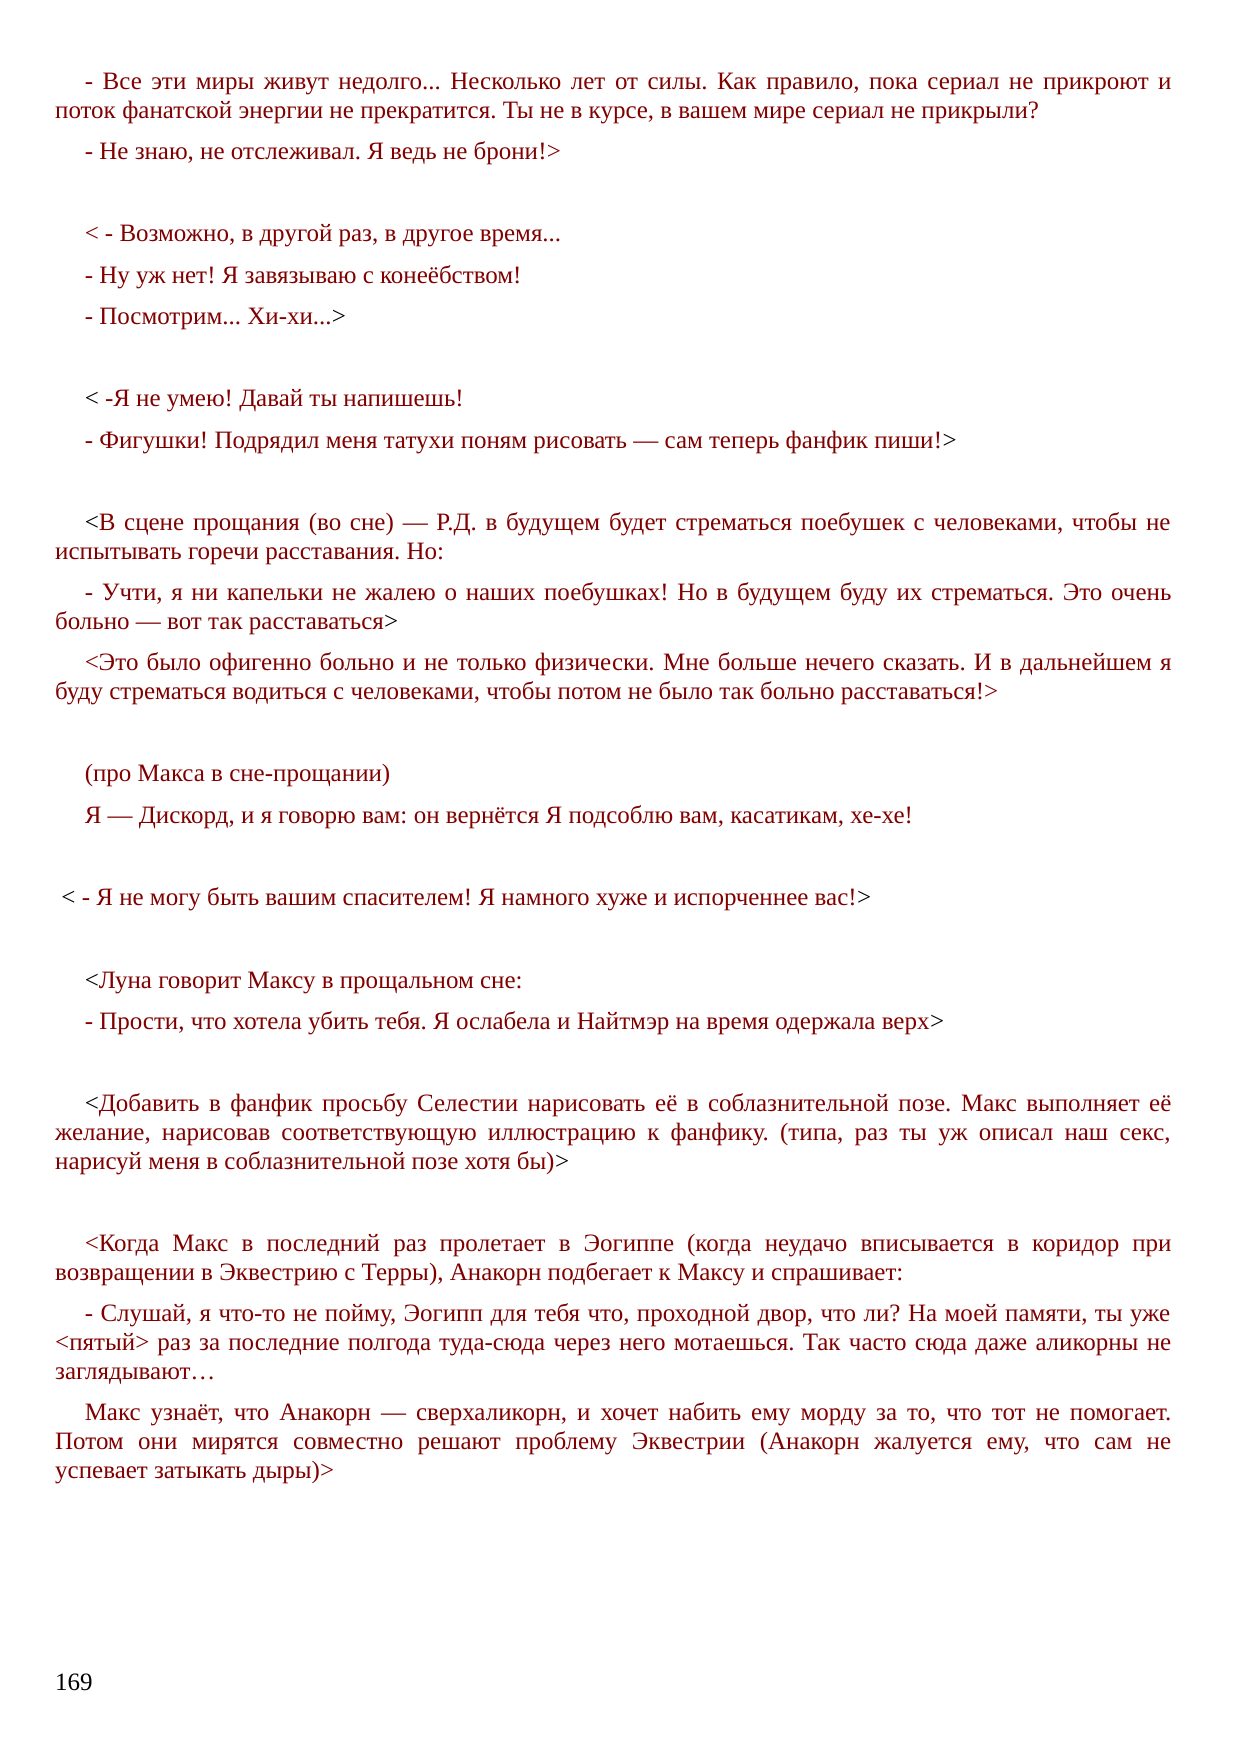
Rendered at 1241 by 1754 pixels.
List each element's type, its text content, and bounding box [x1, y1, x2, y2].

text - Фигушки! Подрядил меня татухи поням рисовать — сам теперь фанфик пиши!> [55, 425, 1173, 453]
text <В сцене прощания (во сне) — Р.Д. в будущем будет стрематься поебушек с человеками, чтобы не испытывать горечи расставания. Но: [55, 507, 1173, 565]
text - Ну уж нет! Я завязываю с конеёбством! [55, 260, 1173, 288]
text <Когда Макс в последний раз пролетает в Эогиппе (когда неудачо вписывается в коридор при возвращении в Эквестрию с Терры), Анакорн подбегает к Максу и спрашивает: [55, 1228, 1173, 1286]
text <Это было офигенно больно и не только физически. Мне больше нечего сказать. И в дальнейшем я буду стрематься водиться с человеками, чтобы потом не было так больно расставаться!> [55, 647, 1173, 705]
text < -Я не умею! Давай ты напишешь! [55, 383, 1173, 412]
text - Не знаю, не отслеживал. Я ведь не брони!> [55, 136, 1173, 165]
text <Добавить в фанфик просьбу Селестии нарисовать её в соблазнительной позе. Макс выполняет её желание, нарисовав соответствующую иллюстрацию к фанфику. (типа, раз ты уж описал наш секс, нарисуй меня в соблазнительной позе хотя бы)> [55, 1088, 1173, 1175]
text (про Макса в сне-прощании) [55, 758, 1173, 787]
text Макс узнаёт, что Анакорн — сверхаликорн, и хочет набить ему морду за то, что тот не помогает. Потом они мирятся совместно решают проблему Эквестрии (Анакорн жалуется ему, что сам не успевает затыкать дыры)> [55, 1397, 1173, 1483]
text - Прости, что хотела убить тебя. Я ослабела и Найтмэр на время одержала верх> [55, 1006, 1173, 1035]
text - Все эти миры живут недолго... Несколько лет от силы. Как правило, пока сериал не прикроют и поток фанатской энергии не прекратится. Ты не в курсе, в вашем мире сериал не прикрыли? [55, 66, 1173, 123]
text < - Возможно, в другой раз, в другое время... [55, 218, 1173, 247]
text Я — Дискорд, и я говорю вам: он вернётся Я подсоблю вам, касатикам, хе-хе! [55, 800, 1173, 828]
text - Посмотрим... Хи-хи...> [55, 301, 1173, 330]
text - Слушай, я что-то не пойму, Эогипп для тебя что, проходной двор, что ли? На моей памяти, ты уже <пятый> раз за последние полгода туда-сюда через него мотаешься. Так часто сюда даже аликорны не заглядывают… [55, 1298, 1173, 1385]
text - Учти, я ни капельки не жалею о наших поебушках! Но в будущем буду их стрематься. Это очень больно — вот так расставаться> [55, 577, 1173, 635]
text <Луна говорит Максу в прощальном сне: [55, 965, 1173, 993]
text < - Я не могу быть вашим спасителем! Я намного хуже и испорченнее вас!> [55, 882, 1173, 911]
